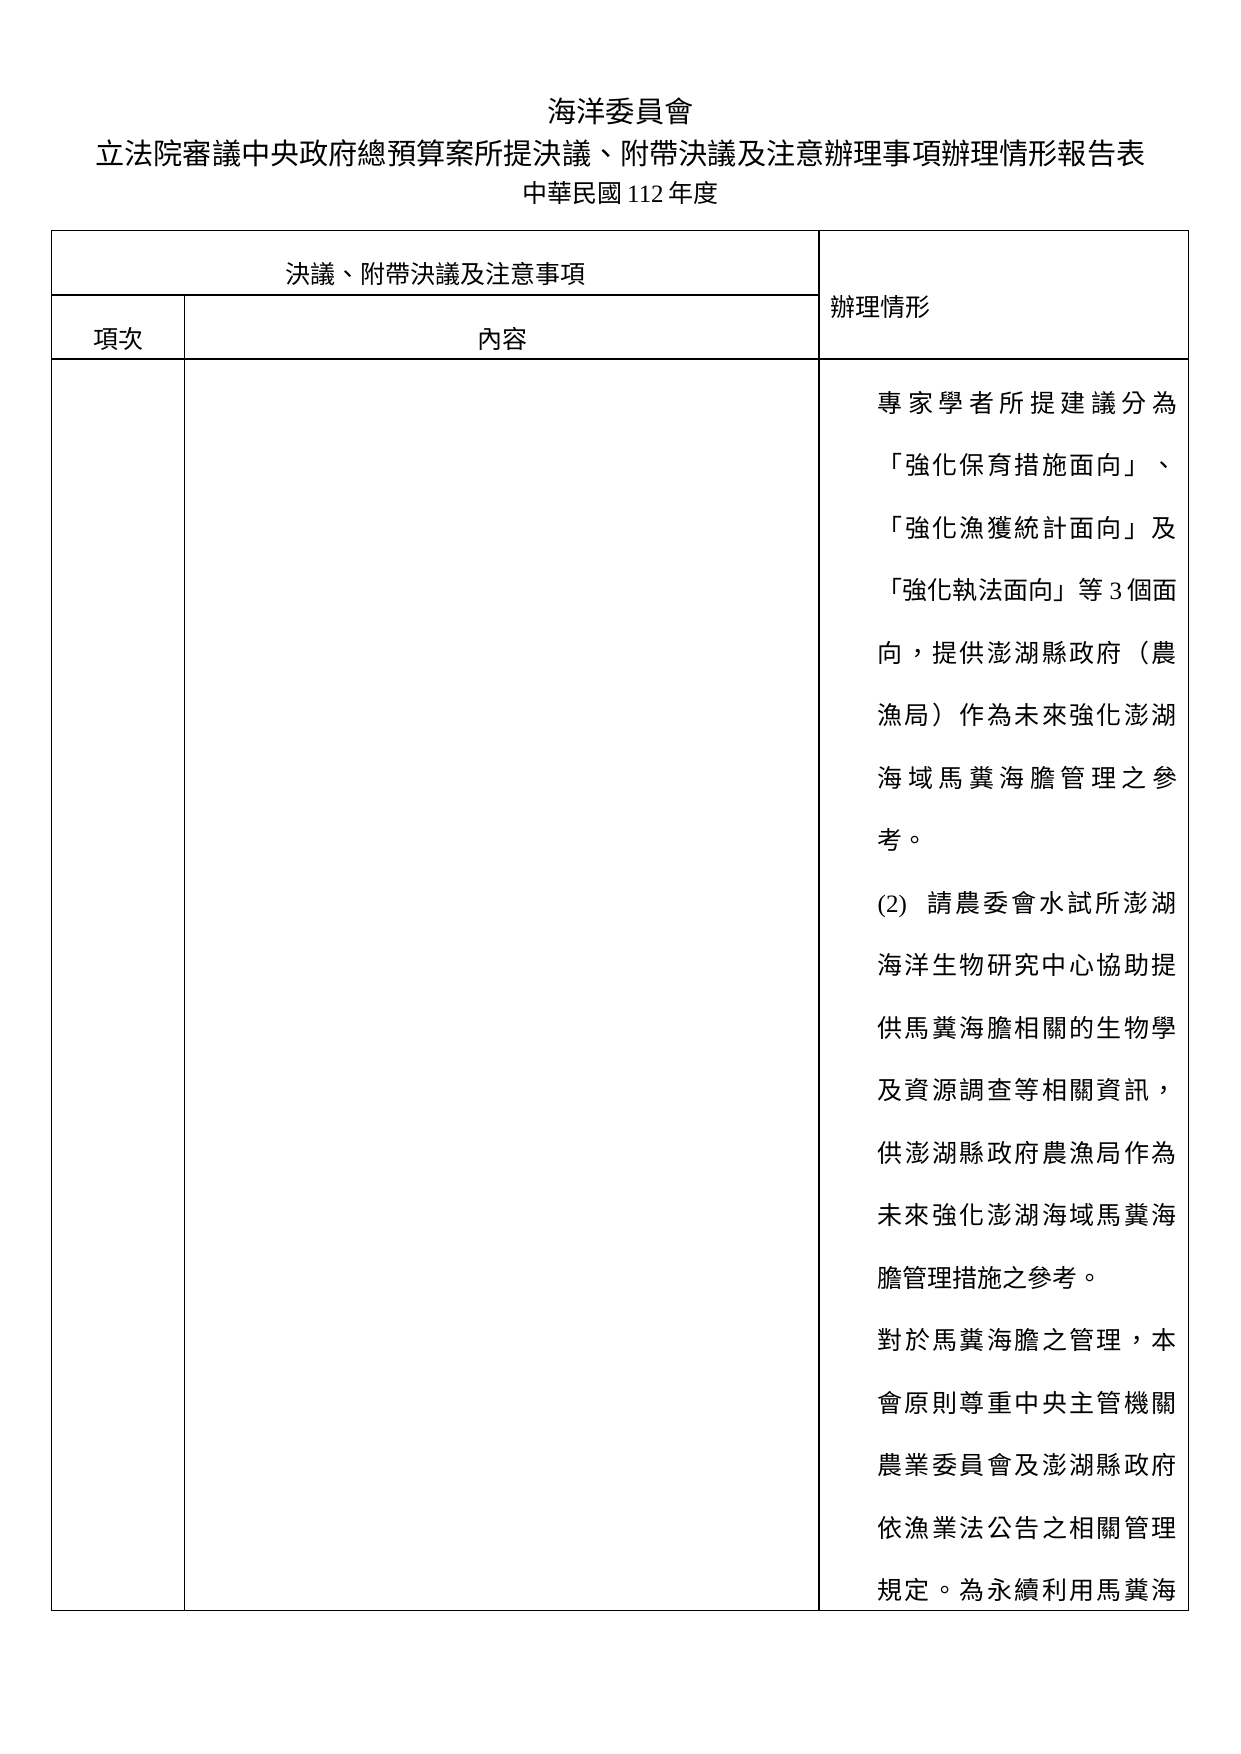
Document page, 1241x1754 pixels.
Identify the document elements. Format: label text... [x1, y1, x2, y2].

table_header 辦理情形 [820, 231, 1188, 358]
table_cell 專家學者所提建議分為「強化保育措施面向」、「強化漁獲統計面向」及「強化執法面向」等3個面向，提供澎湖縣政府（農漁局）作為未來強化澎湖海域馬糞海膽管理之參考。 請農委會水試所澎湖海洋生物研究中心協助提供馬糞海膽相關的生物學及資源調查等相關資訊，供澎湖縣政府農漁局作為未來強化澎湖海域馬糞海膽管理措施之參考。 對於馬糞海膽之管理，本會原則尊重中央主管機關農業委員會及澎湖縣政府依漁業法公告之相關管理規定。為永續利用馬糞海 [820, 360, 1188, 1609]
table_cell [185, 360, 818, 1609]
table_cell 項次 [52, 296, 184, 358]
table_cell 內容 [185, 296, 818, 358]
table_cell [52, 360, 184, 1609]
table_header 決議、附帶決議及注意事項 [52, 231, 818, 294]
